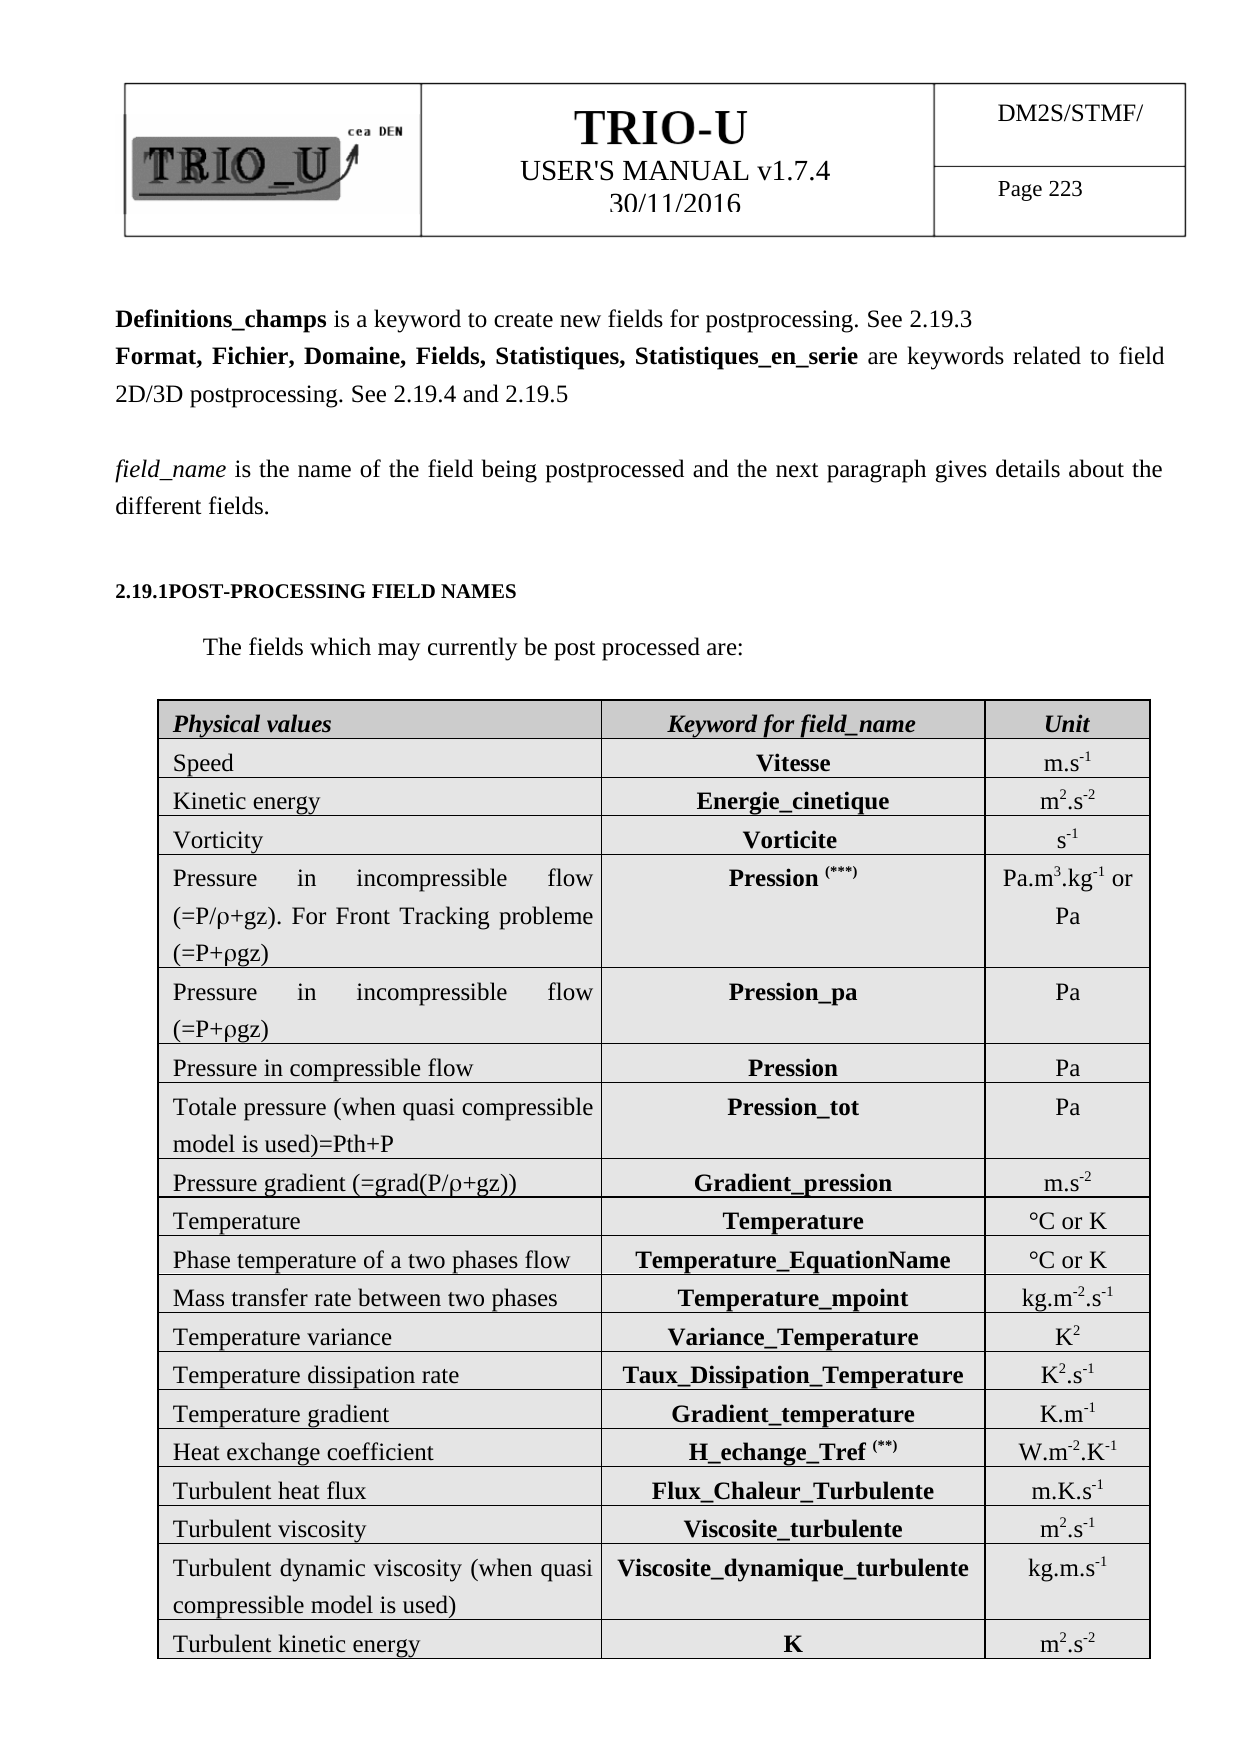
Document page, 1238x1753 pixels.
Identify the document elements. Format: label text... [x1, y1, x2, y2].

table_cell Temperature [602, 1198, 984, 1235]
table_header Physical values [159, 701, 601, 738]
table_cell Pression [602, 1044, 984, 1082]
table_cell m.K.s-1 [986, 1467, 1149, 1505]
table_cell Pa [986, 968, 1149, 1043]
table_cell K [602, 1620, 984, 1658]
table_cell Heat exchange coefficient [159, 1429, 601, 1466]
table_cell Pressure in incompressible flow (=P+gz) [159, 968, 601, 1043]
table_cell Pa [986, 1083, 1149, 1158]
table_cell Energie_cinetique [602, 778, 984, 815]
table_cell Gradient_temperature [602, 1390, 984, 1428]
table_cell m2.s-1 [986, 1506, 1149, 1543]
table_header Keyword for field_name [602, 701, 984, 738]
table_cell Pression_pa [602, 968, 984, 1043]
text Definitions_champs is a keyword to create new fields for postprocessing. See 2.19.3 [115, 295, 1165, 333]
table_cell Viscosite_dynamique_turbulente [602, 1544, 984, 1619]
table_cell °C or K [986, 1198, 1149, 1235]
table_cell °C or K [986, 1236, 1149, 1273]
table_cell H_echange_Tref (**) [602, 1429, 984, 1466]
table_cell Turbulent viscosity [159, 1506, 601, 1543]
table_cell m.s-1 [986, 739, 1149, 777]
table_cell Phase temperature of a two phases flow [159, 1236, 601, 1273]
table_cell Vitesse [602, 739, 984, 777]
table_cell Mass transfer rate between two phases [159, 1275, 601, 1312]
table_cell Temperature [159, 1198, 601, 1235]
table_cell Viscosite_turbulente [602, 1506, 984, 1543]
table_cell m2.s-2 [986, 1620, 1149, 1658]
text field_name is the name of the field being postprocessed and the next paragraph gives details about the different fields. [115, 445, 1165, 520]
table_cell Pa.m3.kg-1 or Pa [986, 855, 1149, 967]
subtitle POST-PROCESSING FIELD NAMES [115, 579, 1164, 603]
table_cell Gradient_pression [602, 1159, 984, 1196]
table_cell Pression (***) [602, 855, 984, 967]
table_cell Pa [986, 1044, 1149, 1082]
table_header Unit [986, 701, 1149, 738]
table_cell Taux_Dissipation_Temperature [602, 1352, 984, 1389]
table_cell Turbulent kinetic energy [159, 1620, 601, 1658]
table_cell kg.m-2.s-1 [986, 1275, 1149, 1312]
table_cell K2.s-1 [986, 1352, 1149, 1389]
table_cell Temperature variance [159, 1313, 601, 1351]
table_cell Temperature_mpoint [602, 1275, 984, 1312]
table_cell Pressure in incompressible flow (=P/+gz). For Front Tracking probleme (=P+gz) [159, 855, 601, 967]
table_cell Turbulent heat flux [159, 1467, 601, 1505]
table_cell Temperature dissipation rate [159, 1352, 601, 1389]
table_cell Speed [159, 739, 601, 777]
table_cell Variance_Temperature [602, 1313, 984, 1351]
table_cell K.m-1 [986, 1390, 1149, 1428]
text The fields which may currently be post processed are: [203, 623, 1165, 661]
table_cell Flux_Chaleur_Turbulente [602, 1467, 984, 1505]
table_cell Vorticite [602, 816, 984, 854]
text Format, Fichier, Domaine, Fields, Statistiques, Statistiques_en_serie are keywords related to field 2D/3D postprocessing. See 2.19.4 and 2.19.5 [115, 333, 1165, 408]
table_cell K2 [986, 1313, 1149, 1351]
table_cell Temperature gradient [159, 1390, 601, 1428]
table_cell Pression_tot [602, 1083, 984, 1158]
table_cell Pressure in compressible flow [159, 1044, 601, 1082]
table_cell Turbulent dynamic viscosity (when quasi compressible model is used) [159, 1544, 601, 1619]
table_cell kg.m.s-1 [986, 1544, 1149, 1619]
table_cell Temperature_EquationName [602, 1236, 984, 1273]
table_cell Totale pressure (when quasi compressible model is used)=Pth+P [159, 1083, 601, 1158]
table_cell m.s-2 [986, 1159, 1149, 1196]
table_cell s-1 [986, 816, 1149, 854]
table_cell Pressure gradient (=grad(P/+gz)) [159, 1159, 601, 1196]
table_cell Vorticity [159, 816, 601, 854]
table_cell Kinetic energy [159, 778, 601, 815]
table_cell W.m-2.K-1 [986, 1429, 1149, 1466]
table_cell m2.s-2 [986, 778, 1149, 815]
